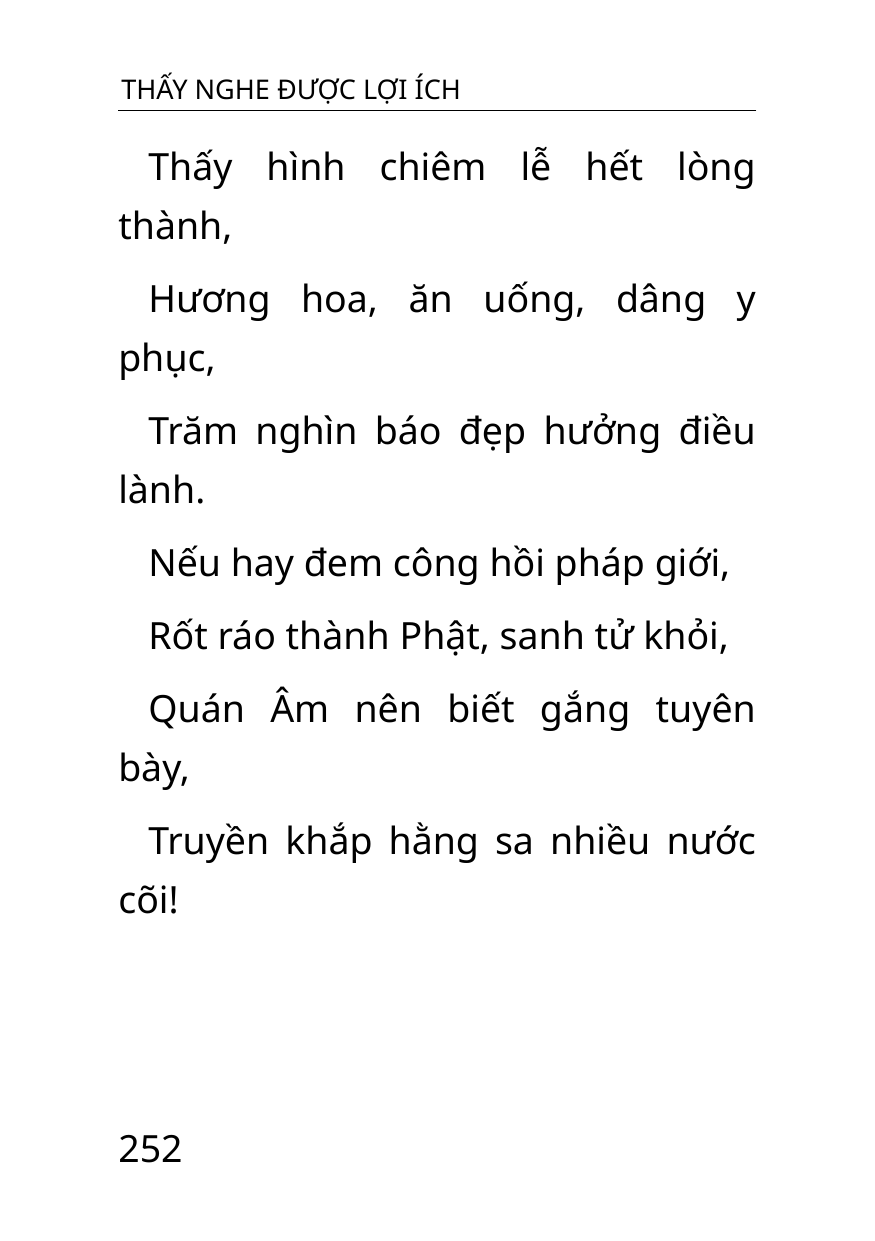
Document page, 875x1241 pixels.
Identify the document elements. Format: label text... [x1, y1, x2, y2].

text Rốt ráo thành Phật, sanh tử khỏi, [118, 609, 756, 660]
text Hương hoa, ăn uống, dâng y phục, [118, 272, 756, 382]
text Quán Âm nên biết gắng tuyên bày, [118, 683, 756, 792]
text Nếu hay đem công hồi pháp giới, [118, 536, 756, 587]
text Trăm nghìn báo đẹp hưởng điều lành. [118, 404, 756, 514]
text Thấy hình chiêm lễ hết lòng thành, [118, 141, 756, 250]
text Truyền khắp hằng sa nhiều nước cõi! [118, 814, 756, 924]
